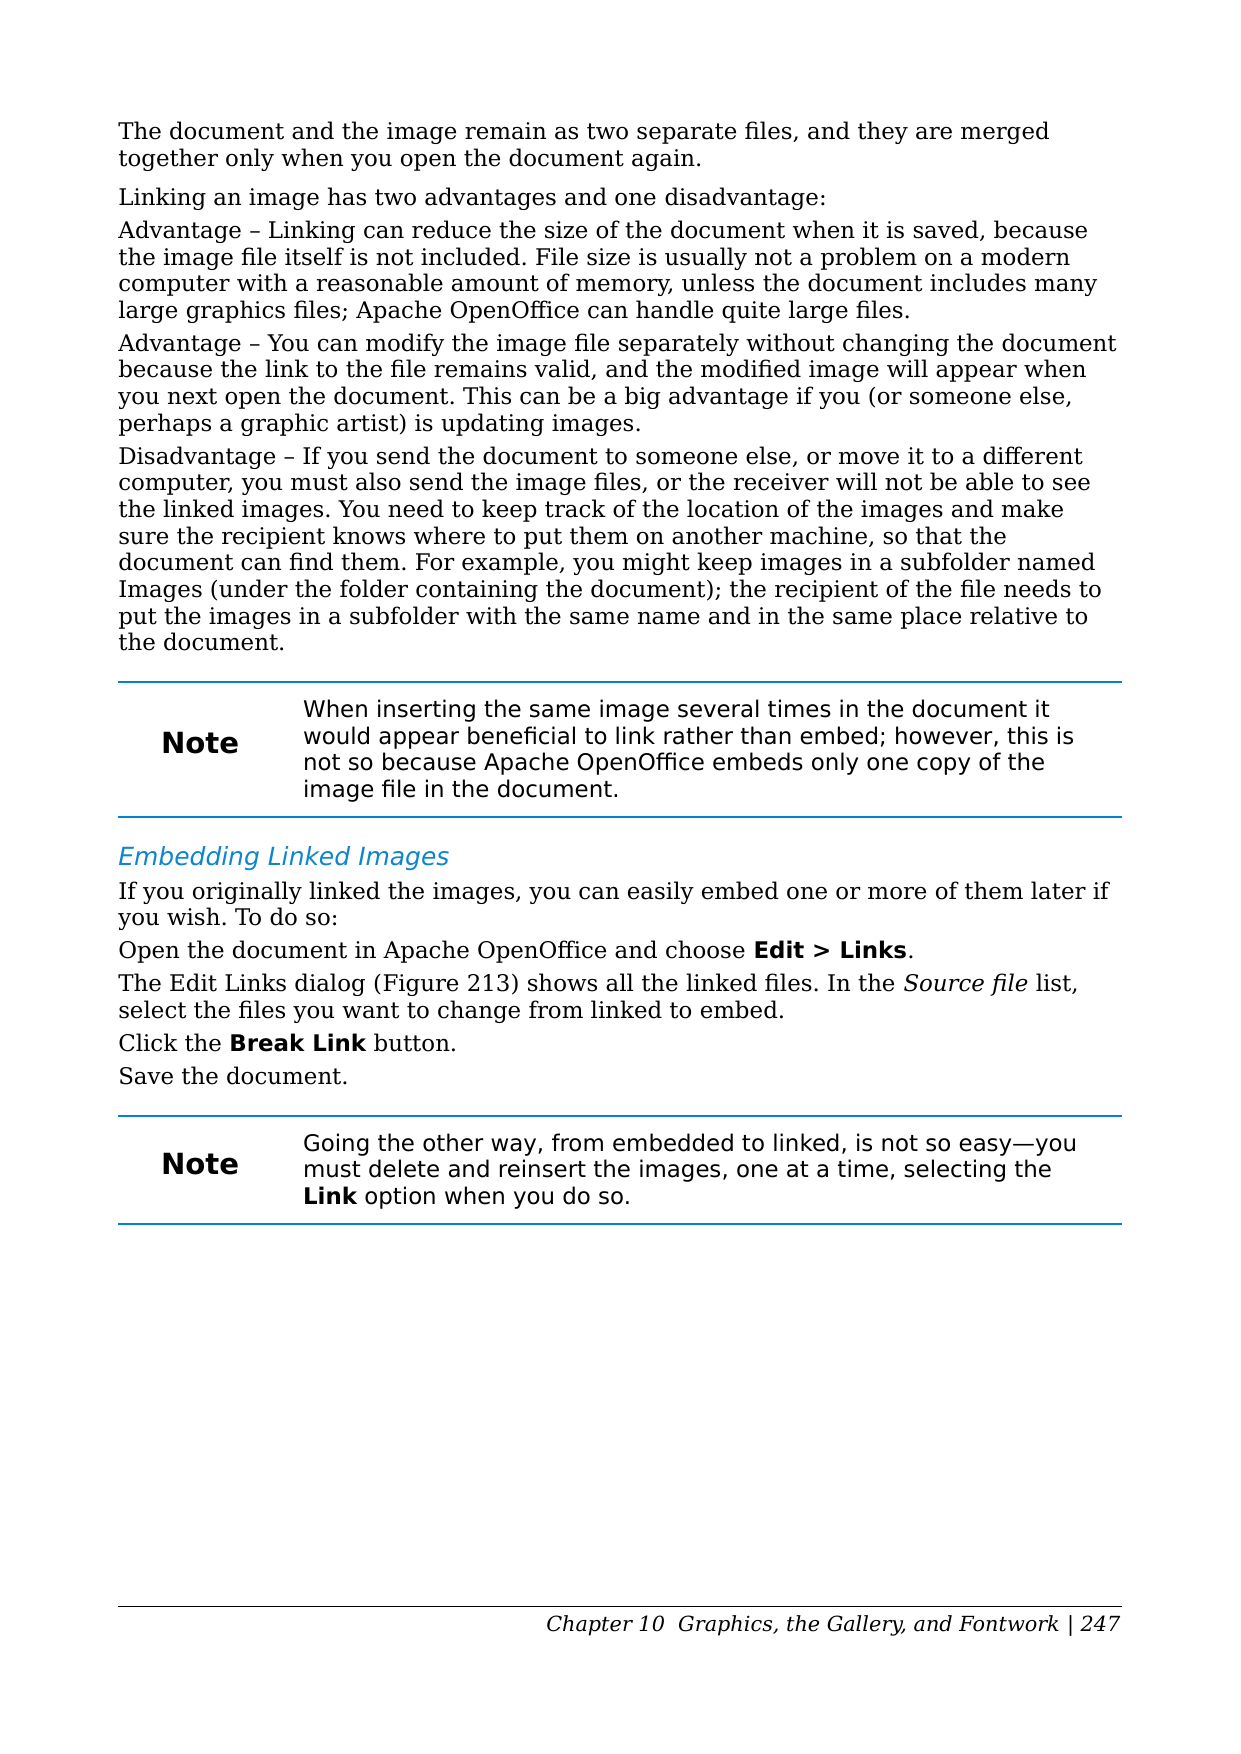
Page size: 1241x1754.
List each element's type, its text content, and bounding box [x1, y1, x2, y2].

text The document and the image remain as two separate files, and they are merged together only when you open the document again. [118, 118, 1122, 171]
text Click the Break Link button. [118, 1030, 1122, 1057]
text Save the document. [118, 1063, 1122, 1090]
text The Edit Links dialog (Figure 213) shows all the linked files. In the Source file list, select the files you want to change from linked to embed. [118, 971, 1122, 1024]
list Disadvantage – If you send the document to someone else, or move it to a different computer, you must also send the image files, or the receiver will not be able to see the linked images. You need to keep track of the location of the images and make sure the recipient knows where to put them on another machine, so that the document can find them. For example, you might keep images in a subfolder named Images (under the folder containing the document); the recipient of the file needs to put the images in a subfolder with the same name and in the same place relative to the document. [118, 443, 1122, 656]
table_header Going the other way, from embedded to linked, is not so easy—you must delete and reinsert the images, one at a time, selecting the Link option when you do so. [281, 1117, 1122, 1223]
text Open the document in Apache OpenOffice and choose Edit > Links. [118, 938, 1122, 964]
list Advantage – Linking can reduce the size of the document when it is saved, because the image file itself is not included. File size is usually not a problem on a modern computer with a reasonable amount of memory, unless the document includes many large graphics files; Apache OpenOffice can handle quite large files. [118, 217, 1122, 324]
table_header Note [118, 1117, 281, 1223]
list Advantage – You can modify the image file separately without changing the document because the link to the file remains valid, and the modified image will appear when you next open the document. This can be a big advantage if you (or someone else, perhaps a graphic artist) is updating images. [118, 330, 1122, 437]
table_header When inserting the same image several times in the document it would appear beneficial to link rather than embed; however, this is not so because Apache OpenOffice embeds only one copy of the image file in the document. [281, 683, 1122, 816]
list If you originally linked the images, you can easily embed one or more of them later if you wish. To do so: [118, 878, 1122, 931]
table_header Note [118, 683, 281, 816]
subtitle Embedding Linked Images [118, 842, 1122, 871]
list Linking an image has two advantages and one disadvantage: [118, 184, 1122, 211]
